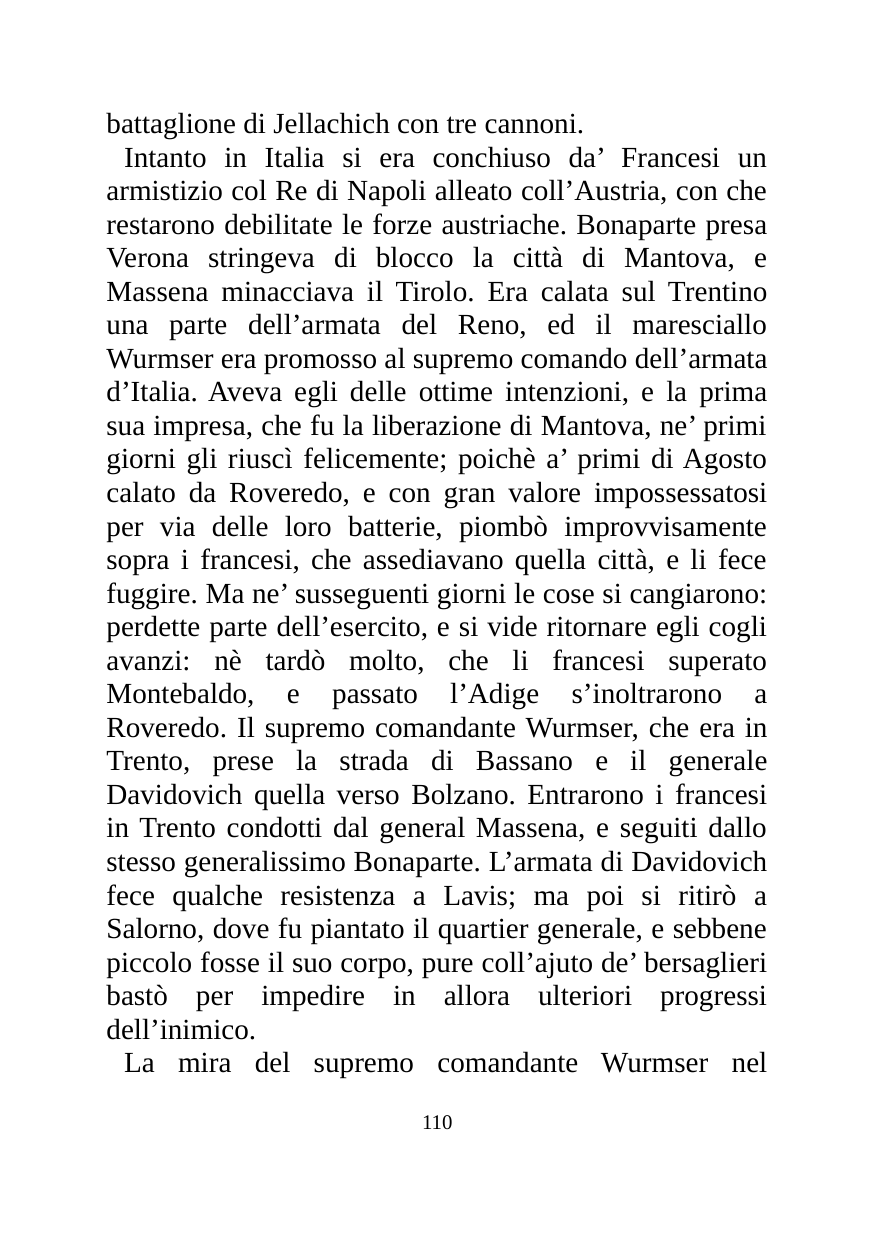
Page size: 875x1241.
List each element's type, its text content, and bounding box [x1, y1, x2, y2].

text battaglione di Jellachich con tre cannoni. [106, 106, 768, 140]
text La mira del supremo comandante Wurmser nel [106, 1045, 768, 1079]
text Intanto in Italia si era conchiuso da’ Francesi un armistizio col Re di Napoli alleato coll’Austria, con che restarono debilitate le forze austriache. Bonaparte presa Verona stringeva di blocco la città di Mantova, e Massena minacciava il Tirolo. Era calata sul Trentino una parte dell’armata del Reno, ed il maresciallo Wurmser era promosso al supremo comando dell’armata d’Italia. Aveva egli delle ottime intenzioni, e la prima sua impresa, che fu la liberazione di Mantova, ne’ primi giorni gli riuscì felicemente; poichè a’ primi di Agosto calato da Roveredo, e con gran valore impossessatosi per via delle loro batterie, piombò improvvisamente sopra i francesi, che assediavano quella città, e li fece fuggire. Ma ne’ susseguenti giorni le cose si cangiarono: perdette parte dell’esercito, e si vide ritornare egli cogli avanzi: nè tardò molto, che li francesi superato Montebaldo, e passato l’Adige s’inoltrarono a Roveredo. Il supremo comandante Wurmser, che era in Trento, prese la strada di Bassano e il generale Davidovich quella verso Bolzano. Entrarono i francesi in Trento condotti dal general Massena, e seguiti dallo stesso generalissimo Bonaparte. L’armata di Davidovich fece qualche resistenza a Lavis; ma poi si ritirò a Salorno, dove fu piantato il quartier generale, e sebbene piccolo fosse il suo corpo, pure coll’ajuto de’ bersaglieri bastò per impedire in allora ulteriori progressi dell’inimico. [106, 140, 768, 1045]
